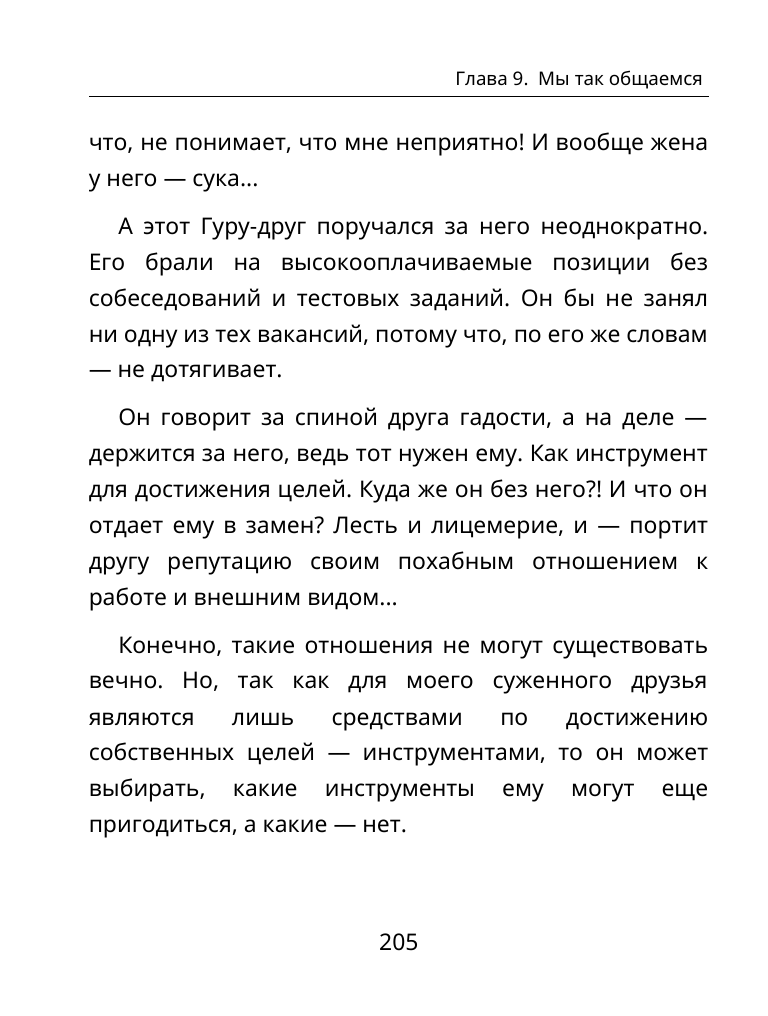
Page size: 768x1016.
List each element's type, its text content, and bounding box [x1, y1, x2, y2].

text Конечно, такие отношения не могут существовать вечно. Но, так как для моего суженного друзья являются лишь средствами по достижению собственных целей — инструментами, то он может выбирать, какие инструменты ему могут еще пригодиться, а какие — нет. [88, 628, 709, 839]
text что, не понимает, что мне неприятно! И вообще жена у него — сука... [88, 126, 709, 193]
text А этот Гуру-друг поручался за него неоднократно. Его брали на высокооплачиваемые позиции без собеседований и тестовых заданий. Он бы не занял ни одну из тех вакансий, потому что, по его же словам — не дотягивает. [88, 210, 709, 385]
text Он говорит за спиной друга гадости, а на деле — держится за него, ведь тот нужен ему. Как инструмент для достижения целей. Куда же он без него?! И что он отдает ему в замен? Лесть и лицемерие, и — портит другу репутацию своим похабным отношением к работе и внешним видом... [88, 401, 709, 612]
